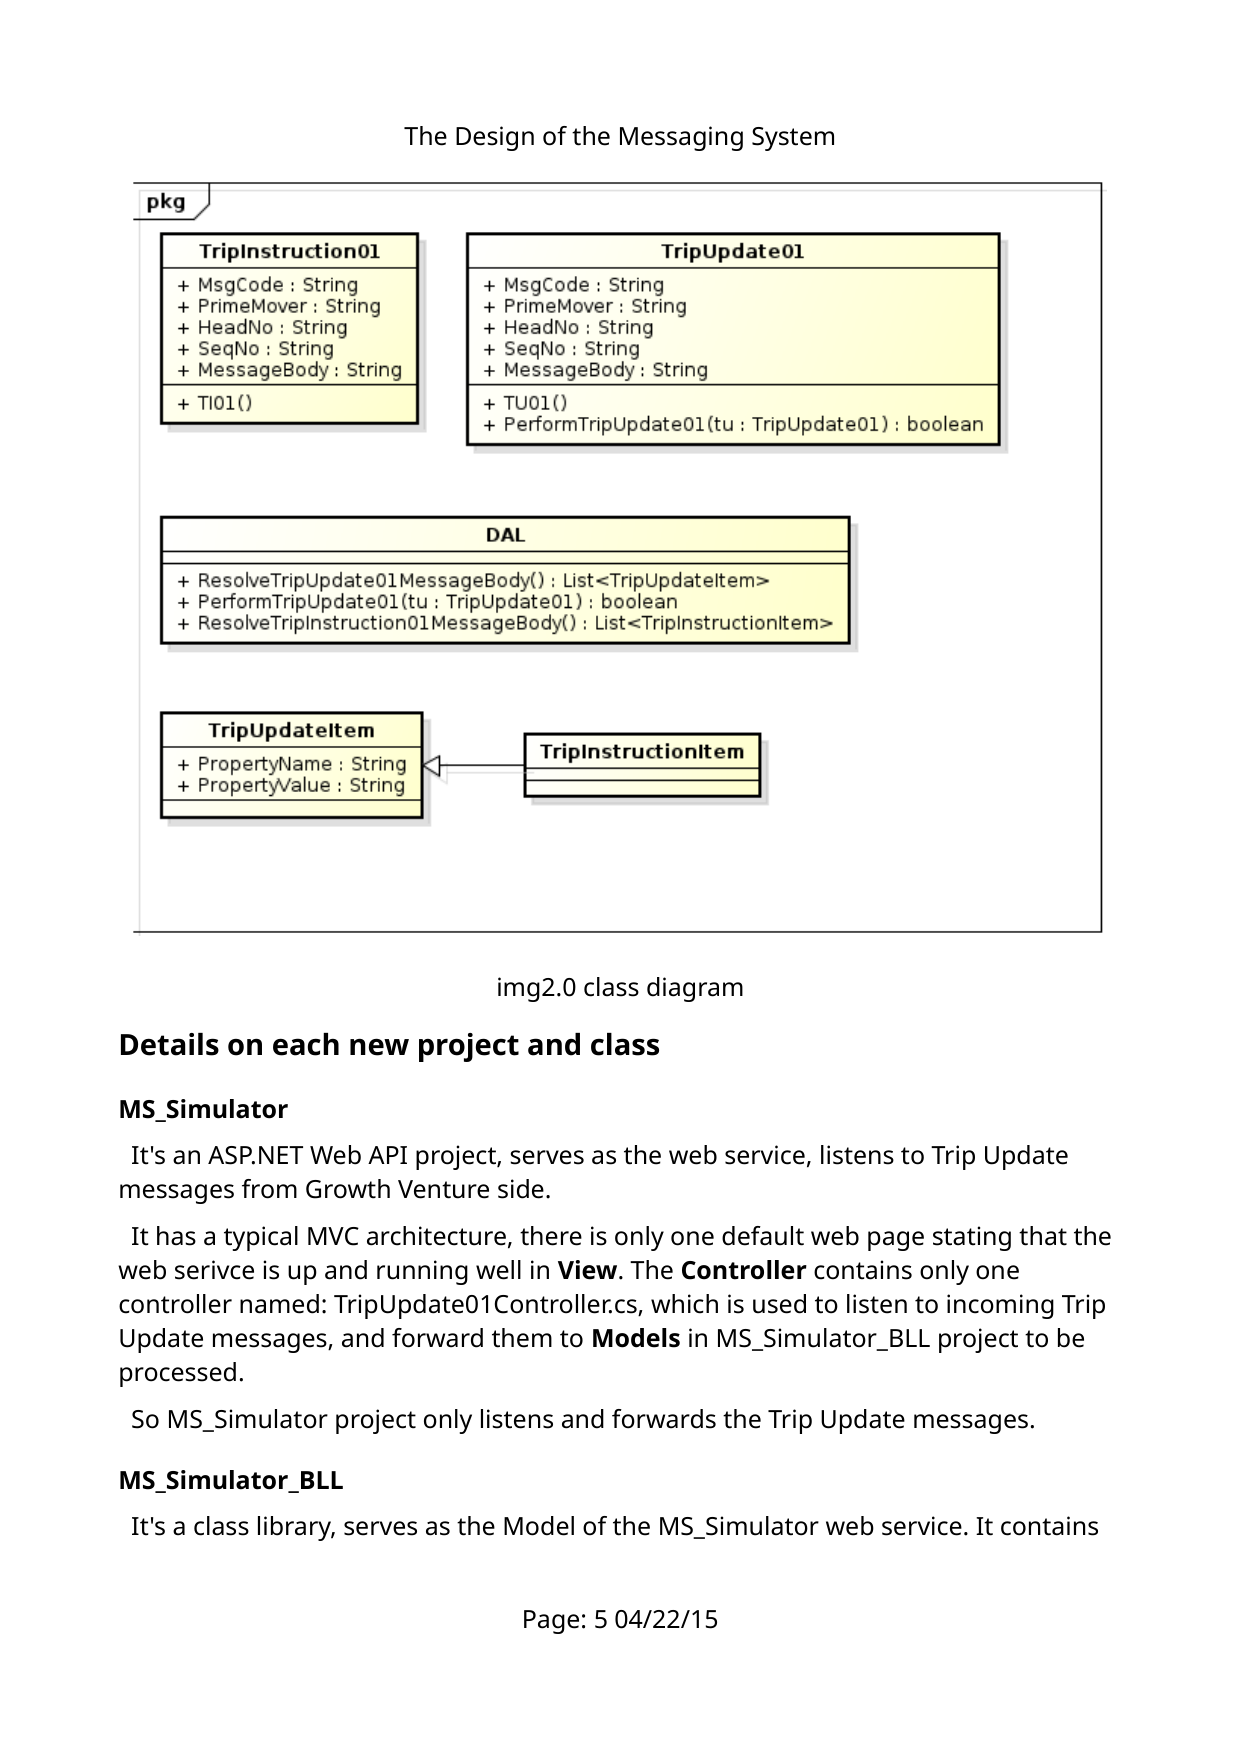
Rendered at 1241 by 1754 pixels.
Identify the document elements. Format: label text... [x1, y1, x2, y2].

text img2.0 class diagram [118, 970, 1122, 1004]
text It's a class library, serves as the Model of the MS_Simulator web service. It contains [118, 1509, 1122, 1543]
subtitle Details on each new project and class [118, 1024, 1122, 1064]
subtitle MS_Simulator_BLL [118, 1462, 1122, 1497]
text So MS_Simulator project only listens and forwards the Trip Update messages. [118, 1401, 1122, 1435]
subtitle MS_Simulator [118, 1091, 1122, 1125]
picture [133, 181, 1107, 936]
text It has a typical MVC architecture, there is only one default web page stating that the web serivce is up and running well in View. The Controller contains only one controller named: TripUpdate01Controller.cs, which is used to listen to incoming Trip Update messages, and forward them to Models in MS_Simulator_BLL project to be processed. [118, 1218, 1122, 1389]
text It's an ASP.NET Web API project, serves as the web service, listens to Trip Update messages from Growth Venture side. [118, 1138, 1122, 1206]
